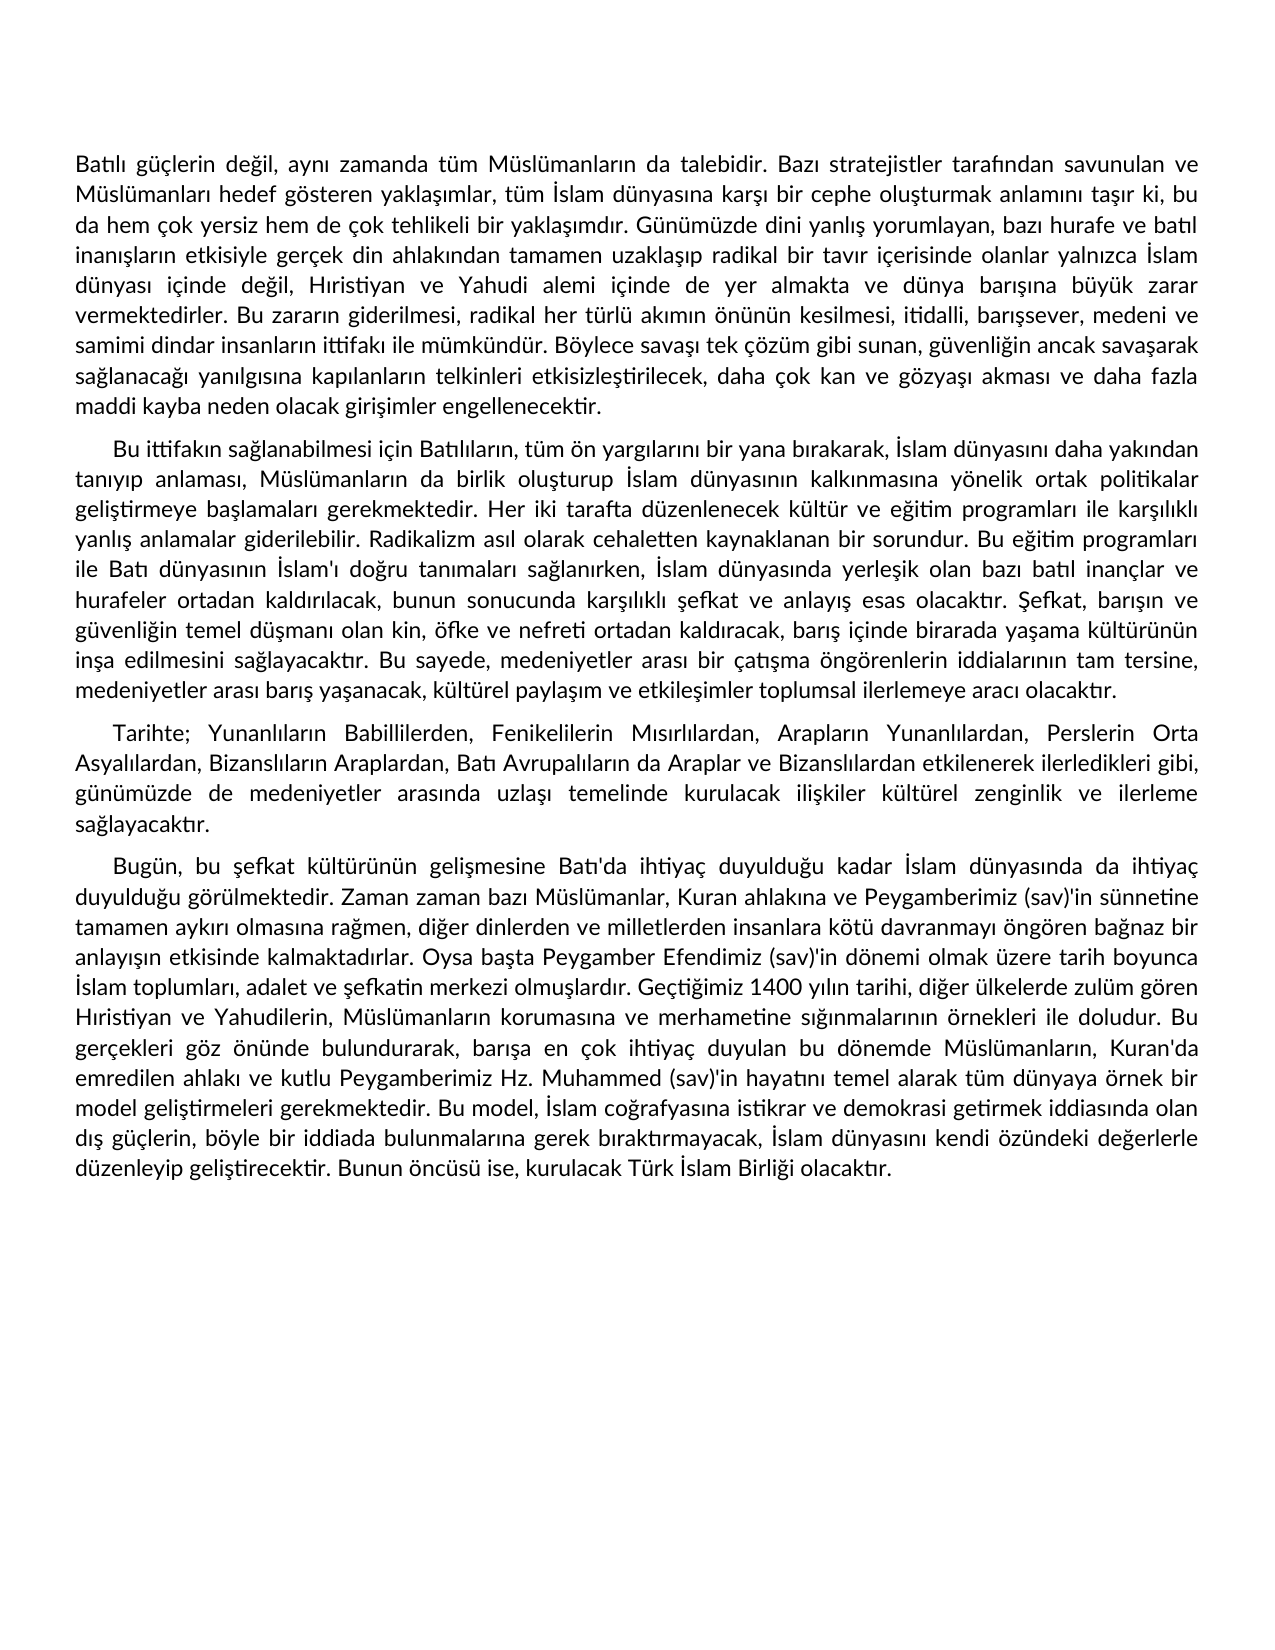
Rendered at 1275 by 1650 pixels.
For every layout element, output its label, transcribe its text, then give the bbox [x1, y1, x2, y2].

text Bugün, bu şefkat kültürünün gelişmesine Batı'da ihtiyaç duyulduğu kadar İslam dünyasında da ihtiyaç duyulduğu görülmektedir. Zaman zaman bazı Müslümanlar, Kuran ahlakına ve Peygamberimiz (sav)'in sünnetine tamamen aykırı olmasına rağmen, diğer dinlerden ve milletlerden insanlara kötü davranmayı öngören bağnaz bir anlayışın etkisinde kalmaktadırlar. Oysa başta Peygamber Efendimiz (sav)'in dönemi olmak üzere tarih boyunca İslam toplumları, adalet ve şefkatin merkezi olmuşlardır. Geçtiğimiz 1400 yılın tarihi, diğer ülkelerde zulüm gören Hıristiyan ve Yahudilerin, Müslümanların korumasına ve merhametine sığınmalarının örnekleri ile doludur. Bu gerçekleri göz önünde bulundurarak, barışa en çok ihtiyaç duyulan bu dönemde Müslümanların, Kuran'da emredilen ahlakı ve kutlu Peygamberimiz Hz. Muhammed (sav)'in hayatını temel alarak tüm dünyaya örnek bir model geliştirmeleri gerekmektedir. Bu model, İslam coğrafyasına istikrar ve demokrasi getirmek iddiasında olan dış güçlerin, böyle bir iddiada bulunmalarına gerek bıraktırmayacak, İslam dünyasını kendi özündeki değerlerle düzenleyip geliştirecektir. Bunun öncüsü ise, kurulacak Türk İslam Birliği olacaktır. [75, 852, 1200, 1182]
text Tarihte; Yunanlıların Babillilerden, Fenikelilerin Mısırlılardan, Arapların Yunanlılardan, Perslerin Orta Asyalılardan, Bizanslıların Araplardan, Batı Avrupalıların da Araplar ve Bizanslılardan etkilenerek ilerledikleri gibi, günümüzde de medeniyetler arasında uzlaşı temelinde kurulacak ilişkiler kültürel zenginlik ve ilerleme sağlayacaktır. [75, 719, 1200, 837]
text Batılı güçlerin değil, aynı zamanda tüm Müslümanların da talebidir. Bazı stratejistler tarafından savunulan ve Müslümanları hedef gösteren yaklaşımlar, tüm İslam dünyasına karşı bir cephe oluşturmak anlamını taşır ki, bu da hem çok yersiz hem de çok tehlikeli bir yaklaşımdır. Günümüzde dini yanlış yorumlayan, bazı hurafe ve batıl inanışların etkisiyle gerçek din ahlakından tamamen uzaklaşıp radikal bir tavır içerisinde olanlar yalnızca İslam dünyası içinde değil, Hıristiyan ve Yahudi alemi içinde de yer almakta ve dünya barışına büyük zarar vermektedirler. Bu zararın giderilmesi, radikal her türlü akımın önünün kesilmesi, itidalli, barışsever, medeni ve samimi dindar insanların ittifakı ile mümkündür. Böylece savaşı tek çözüm gibi sunan, güvenliğin ancak savaşarak sağlanacağı yanılgısına kapılanların telkinleri etkisizleştirilecek, daha çok kan ve gözyaşı akması ve daha fazla maddi kayba neden olacak girişimler engellenecektir. [75, 150, 1200, 419]
text Bu ittifakın sağlanabilmesi için Batılıların, tüm ön yargılarını bir yana bırakarak, İslam dünyasını daha yakından tanıyıp anlaması, Müslümanların da birlik oluşturup İslam dünyasının kalkınmasına yönelik ortak politikalar geliştirmeye başlamaları gerekmektedir. Her iki tarafta düzenlenecek kültür ve eğitim programları ile karşılıklı yanlış anlamalar giderilebilir. Radikalizm asıl olarak cehaletten kaynaklanan bir sorundur. Bu eğitim programları ile Batı dünyasının İslam'ı doğru tanımaları sağlanırken, İslam dünyasında yerleşik olan bazı batıl inançlar ve hurafeler ortadan kaldırılacak, bunun sonucunda karşılıklı şefkat ve anlayış esas olacaktır. Şefkat, barışın ve güvenliğin temel düşmanı olan kin, öfke ve nefreti ortadan kaldıracak, barış içinde birarada yaşama kültürünün inşa edilmesini sağlayacaktır. Bu sayede, medeniyetler arası bir çatışma öngörenlerin iddialarının tam tersine, medeniyetler arası barış yaşanacak, kültürel paylaşım ve etkileşimler toplumsal ilerlemeye aracı olacaktır. [75, 434, 1200, 703]
